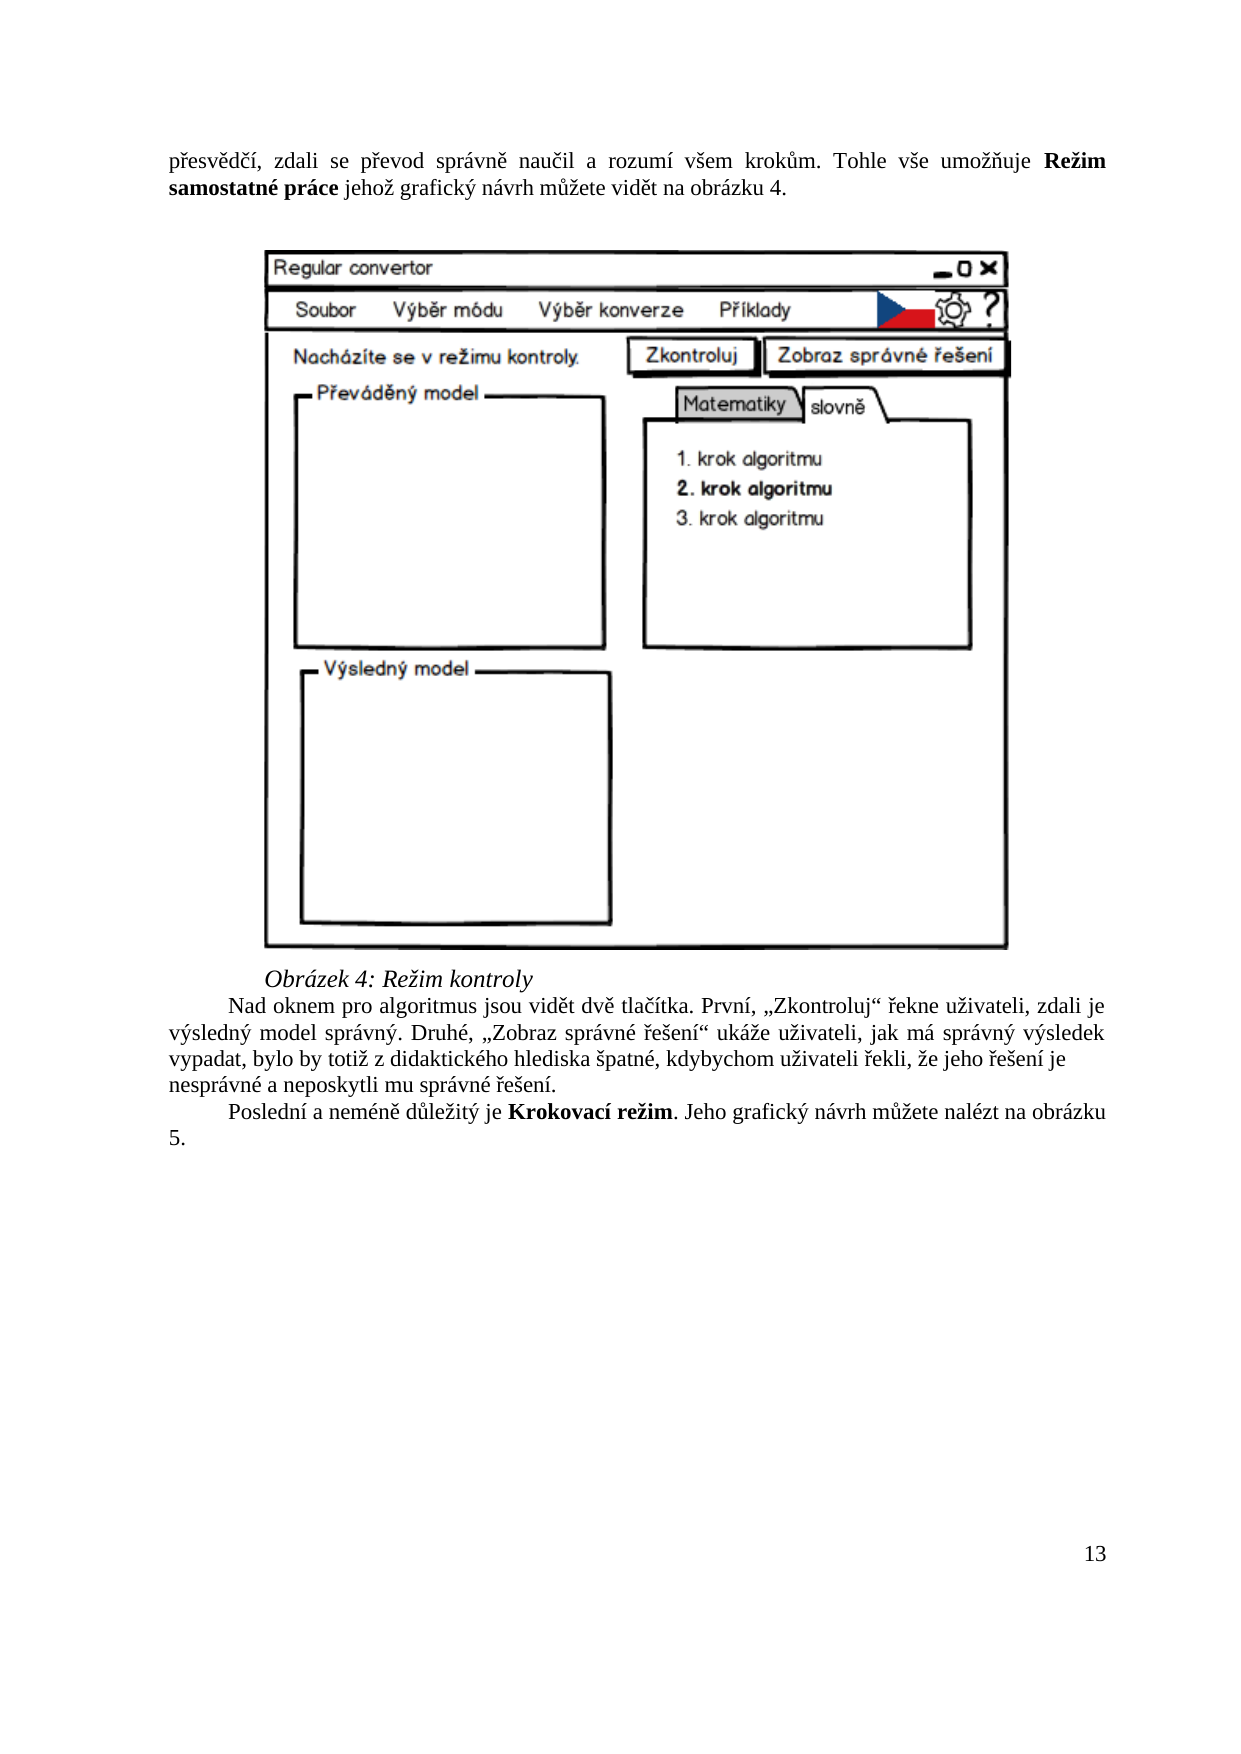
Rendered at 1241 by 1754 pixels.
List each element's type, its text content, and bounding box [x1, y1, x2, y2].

text Poslední a neméně důležitý je Krokovací režim. Jeho grafický návrh můžete nalézt na obrázku 5. [169, 1098, 1106, 1151]
text nesprávné a neposkytli mu správné řešení. [169, 1071, 1106, 1098]
text přesvědčí, zdali se převod správně naučil a rozumí všem krokům. Tohle vše umožňuje Režim samostatné práce jehož grafický návrh můžete vidět na obrázku 4. [169, 148, 1106, 200]
text Obrázek 4: Režim kontroly [264, 950, 1011, 992]
text Nad oknem pro algoritmus jsou vidět dvě tlačítka. První, „Zkontroluj“ řekne uživateli, zdali je výsledný model správný. Druhé, „Zobraz správné řešení“ ukáže uživateli, jak má správný výsledek vypadat, bylo by totiž z didaktického hlediska špatné, kdybychom uživateli řekli, že jeho řešení je [169, 992, 1106, 1071]
picture [264, 250, 1012, 950]
